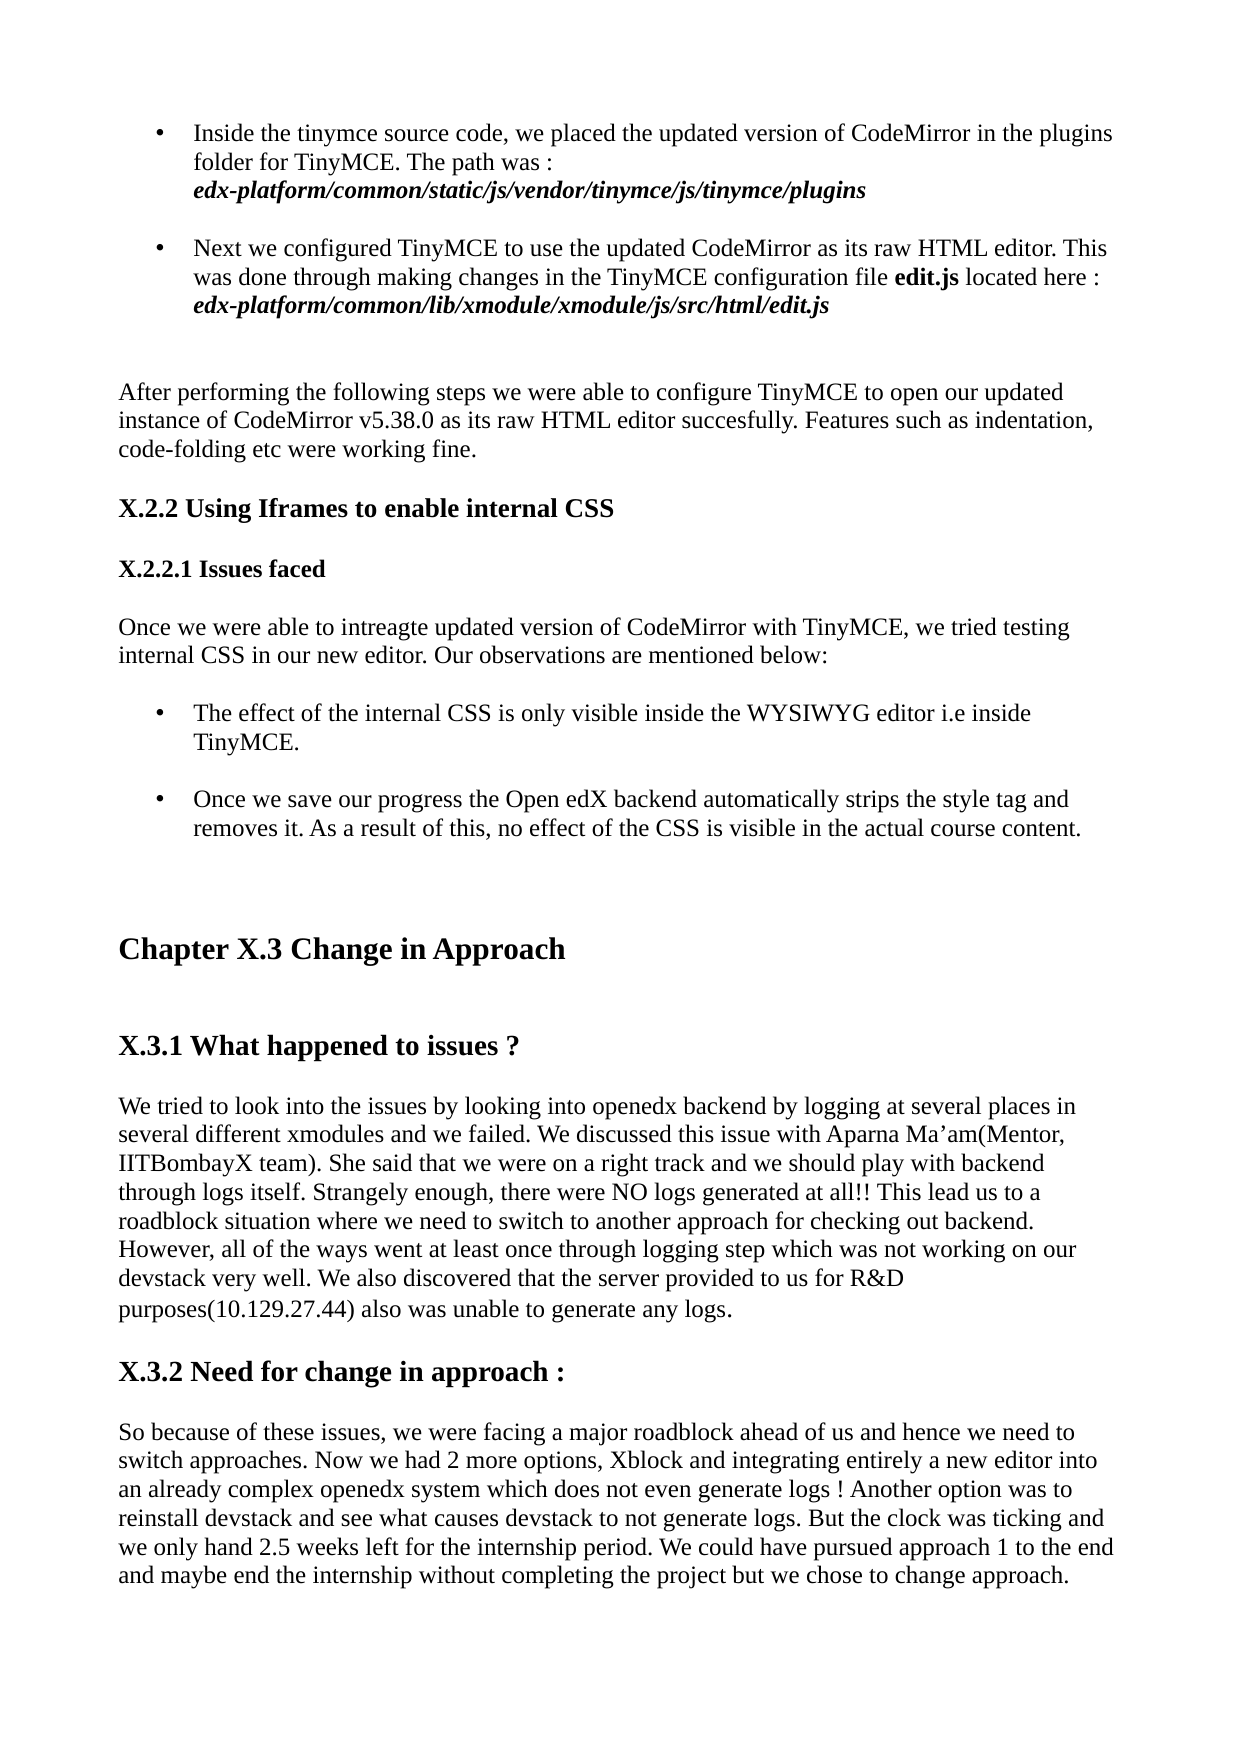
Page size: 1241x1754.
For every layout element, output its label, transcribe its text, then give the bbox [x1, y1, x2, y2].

text X.3.1 What happened to issues ? [118, 1028, 1122, 1062]
text X.2.2 Using Iframes to enable internal CSS [118, 492, 1122, 523]
text After performing the following steps we were able to configure TinyMCE to open our updated instance of CodeMirror v5.38.0 as its raw HTML editor succesfully. Features such as indentation, code-folding etc were working fine. [118, 377, 1122, 463]
text Once we were able to intreagte updated version of CodeMirror with TinyMCE, we tried testing internal CSS in our new editor. Our observations are mentioned below: [118, 612, 1122, 669]
text We tried to look into the issues by looking into openedx backend by logging at several places in several different xmodules and we failed. We discussed this issue with Aparna Ma’am(Mentor, IITBombayX team). She said that we were on a right track and we should play with backend through logs itself. Strangely enough, there were NO logs generated at all!! This lead us to a roadblock situation where we need to switch to another approach for checking out backend. However, all of the ways went at least once through logging step which was not working on our devstack very well. We also discovered that the server provided to us for R&D purposes(10.129.27.44) also was unable to generate any logs. [118, 1091, 1122, 1323]
list The effect of the internal CSS is only visible inside the WYSIWYG editor i.e inside TinyMCE. [156, 698, 1122, 755]
list Next we configured TinyMCE to use the updated CodeMirror as its raw HTML editor. This was done through making changes in the TinyMCE configuration file edit.js located here : [156, 233, 1122, 291]
text X.2.2.1 Issues faced [118, 554, 1122, 583]
list Once we save our progress the Open edX backend automatically strips the style tag and removes it. As a result of this, no effect of the CSS is visible in the actual course content. [156, 784, 1122, 842]
list edx-platform/common/lib/xmodule/xmodule/js/src/html/edit.js [156, 291, 1122, 319]
text X.3.2 Need for change in approach : [118, 1354, 1122, 1388]
text So because of these issues, we were facing a major roadblock ahead of us and hence we need to switch approaches. Now we had 2 more options, Xblock and integrating entirely a new editor into an already complex openedx system which does not even generate logs ! Another option was to reinstall devstack and see what causes devstack to not generate logs. But the clock was ticking and we only hand 2.5 weeks left for the internship period. We could have pursued approach 1 to the end and maybe end the internship without completing the project but we chose to change approach. [118, 1417, 1122, 1589]
list Inside the tinymce source code, we placed the updated version of CodeMirror in the plugins folder for TinyMCE. The path was : edx-platform/common/static/js/vendor/tinymce/js/tinymce/plugins [156, 118, 1122, 204]
text Chapter X.3 Change in Approach [118, 930, 1122, 966]
